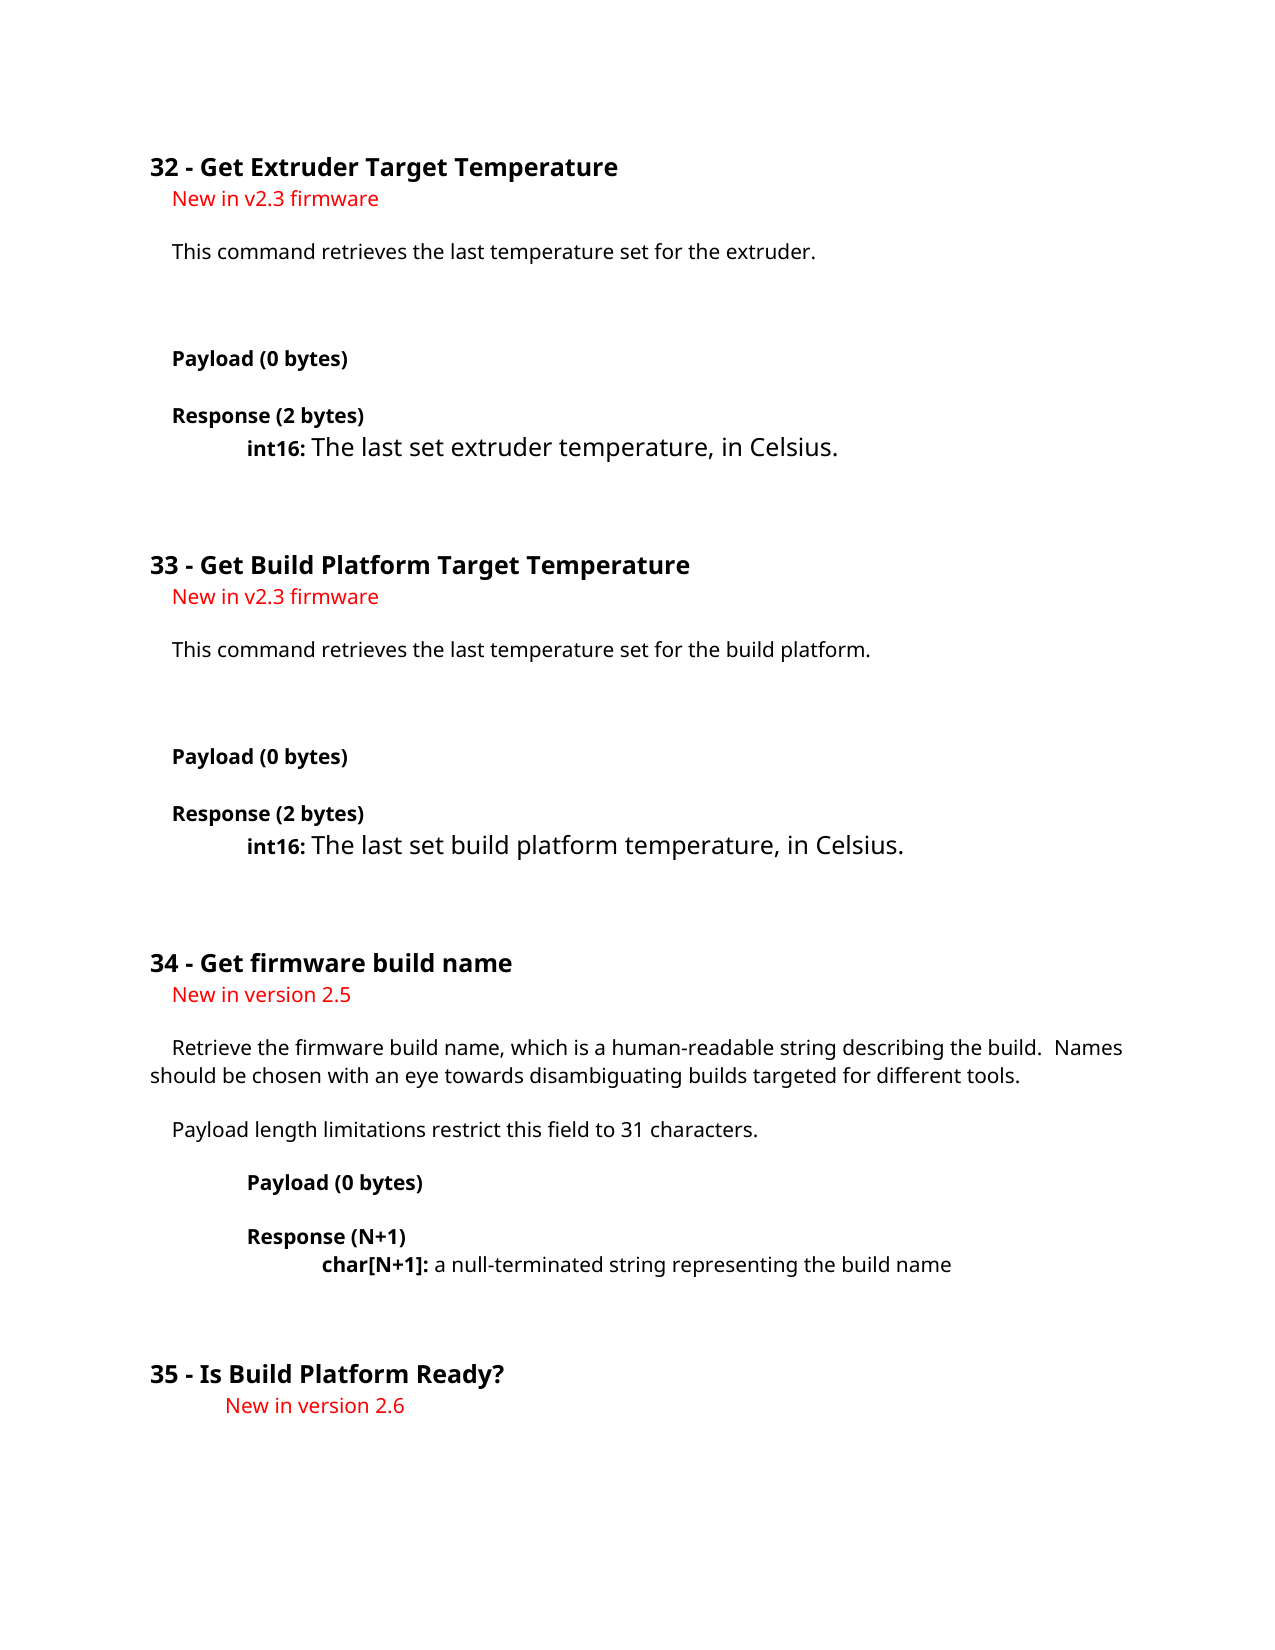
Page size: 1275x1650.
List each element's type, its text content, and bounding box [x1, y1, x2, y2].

text New in version 2.5 [150, 980, 1125, 1008]
subtitle 33 - Get Build Platform Target Temperature [150, 548, 1125, 582]
text New in v2.3 firmware [150, 582, 1125, 610]
text char[N+1]: a null-terminated string representing the build name [150, 1250, 1125, 1279]
text Response (N+1) [150, 1222, 1125, 1250]
text Payload (0 bytes) [150, 1168, 1125, 1197]
text New in version 2.6 [150, 1391, 1125, 1420]
text Payload length limitations restrict this field to 31 characters. [150, 1115, 1125, 1143]
subtitle 34 - Get firmware build name [150, 946, 1125, 980]
text Payload (0 bytes) [150, 742, 1125, 771]
text This command retrieves the last temperature set for the build platform. [150, 635, 1125, 664]
text Response (2 bytes) [150, 401, 1125, 430]
text New in v2.3 firmware [150, 184, 1125, 212]
text Retrieve the firmware build name, which is a human-readable string describing the build. Names should be chosen with an eye towards disambiguating builds targeted for different tools. [150, 1033, 1125, 1090]
text Response (2 bytes) [150, 799, 1125, 827]
text int16: The last set build platform temperature, in Celsius. [150, 827, 1125, 862]
subtitle 32 - Get Extruder Target Temperature [150, 150, 1125, 184]
text int16: The last set extruder temperature, in Celsius. [150, 430, 1125, 464]
text This command retrieves the last temperature set for the extruder. [150, 237, 1125, 266]
subtitle 35 - Is Build Platform Ready? [150, 1357, 1125, 1391]
text Payload (0 bytes) [150, 344, 1125, 373]
